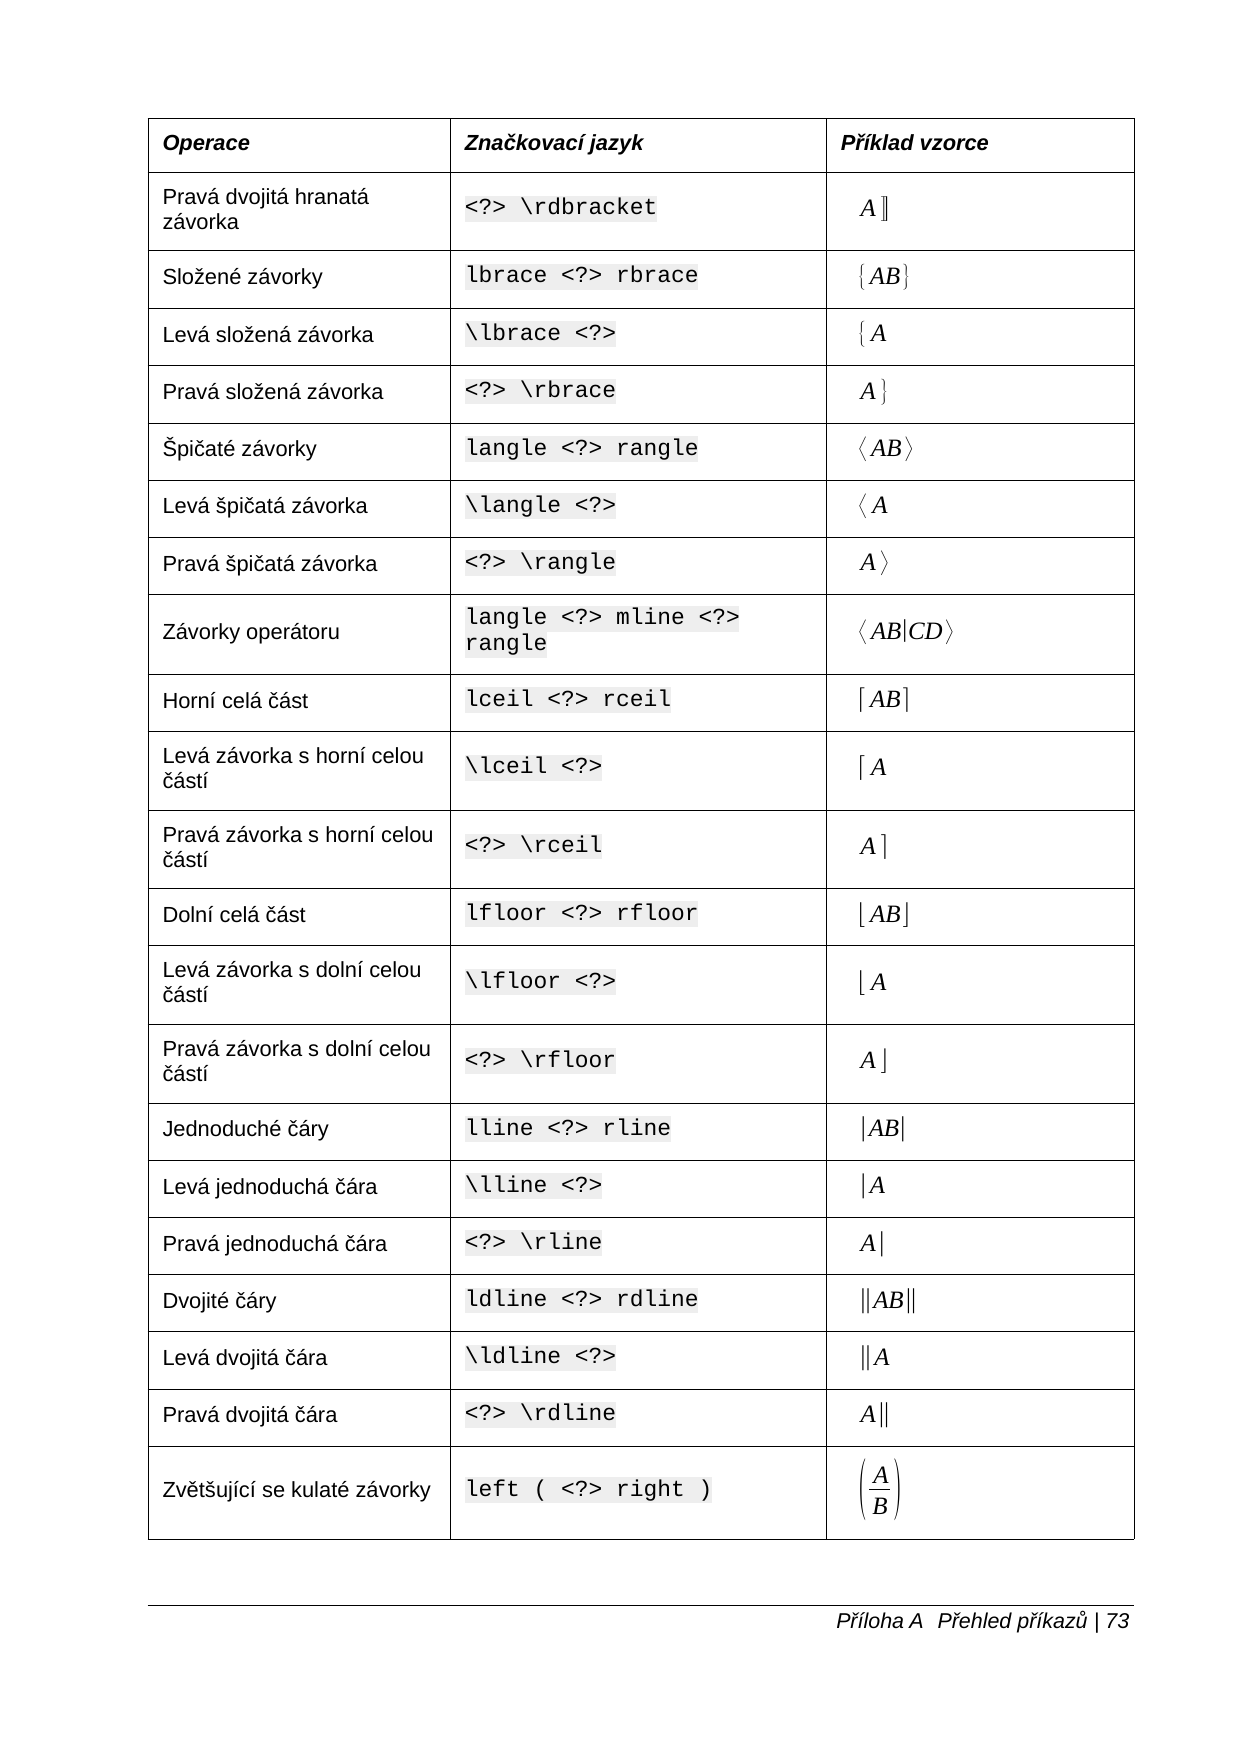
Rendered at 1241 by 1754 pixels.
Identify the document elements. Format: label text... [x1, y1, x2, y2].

table_header Značkovací jazyk [451, 119, 826, 172]
table_cell [827, 1447, 1134, 1539]
table_cell [827, 1275, 1134, 1331]
table_cell <?> \rline [451, 1218, 826, 1274]
table_cell <?> \rceil [451, 811, 826, 888]
table_cell lline <?> rline [451, 1104, 826, 1160]
table_cell [827, 538, 1134, 594]
table_cell <?> \rbrace [451, 366, 826, 423]
table_cell Závorky operátoru [149, 595, 450, 674]
table_header Operace [149, 119, 450, 172]
table_cell [827, 1025, 1134, 1103]
table_cell \lceil <?> [451, 732, 826, 809]
table_cell left ( <?> right ) [451, 1447, 826, 1539]
table_cell \lfloor <?> [451, 946, 826, 1024]
table_cell Dolní celá část [149, 889, 450, 945]
table_cell [827, 424, 1134, 480]
table_cell Levá závorka s dolní celou částí [149, 946, 450, 1024]
table_cell Dvojité čáry [149, 1275, 450, 1331]
table_cell Levá špičatá závorka [149, 481, 450, 537]
table_cell Pravá složená závorka [149, 366, 450, 423]
table_cell \lline <?> [451, 1161, 826, 1217]
table_cell Pravá závorka s horní celou částí [149, 811, 450, 888]
table_cell [827, 595, 1134, 674]
table_cell <?> \rfloor [451, 1025, 826, 1103]
table_cell Pravá jednoduchá čára [149, 1218, 450, 1274]
table_cell Pravá závorka s dolní celou částí [149, 1025, 450, 1103]
table_cell [827, 1332, 1134, 1388]
table_cell [827, 366, 1134, 423]
table_cell <?> \rdline [451, 1390, 826, 1446]
table_cell [827, 309, 1134, 365]
table_cell Levá složená závorka [149, 309, 450, 365]
table_cell [827, 481, 1134, 537]
table_cell \lbrace <?> [451, 309, 826, 365]
table_cell langle <?> rangle [451, 424, 826, 480]
table_cell Pravá špičatá závorka [149, 538, 450, 594]
table_cell [827, 889, 1134, 945]
table_cell ldline <?> rdline [451, 1275, 826, 1331]
table_cell Jednoduché čáry [149, 1104, 450, 1160]
table_cell [827, 732, 1134, 809]
table_cell [827, 1104, 1134, 1160]
table_cell lceil <?> rceil [451, 675, 826, 731]
table_cell <?> \rdbracket [451, 173, 826, 250]
table_cell Pravá dvojitá hranatá závorka [149, 173, 450, 250]
table_cell Složené závorky [149, 251, 450, 308]
table_header Příklad vzorce [827, 119, 1134, 172]
table_cell <?> \rangle [451, 538, 826, 594]
table_cell lbrace <?> rbrace [451, 251, 826, 308]
table_cell Horní celá část [149, 675, 450, 731]
table_cell [827, 675, 1134, 731]
table_cell [827, 1161, 1134, 1217]
table_cell Levá jednoduchá čára [149, 1161, 450, 1217]
table_cell [827, 1390, 1134, 1446]
table_cell [827, 173, 1134, 250]
table_cell Špičaté závorky [149, 424, 450, 480]
table_cell Pravá dvojitá čára [149, 1390, 450, 1446]
table_cell Zvětšující se kulaté závorky [149, 1447, 450, 1539]
table_cell Levá závorka s horní celou částí [149, 732, 450, 809]
table_cell [827, 811, 1134, 888]
table_cell Levá dvojitá čára [149, 1332, 450, 1388]
table_cell \langle <?> [451, 481, 826, 537]
table_cell [827, 1218, 1134, 1274]
table_cell lfloor <?> rfloor [451, 889, 826, 945]
table_cell [827, 946, 1134, 1024]
table_cell [827, 251, 1134, 308]
table_cell langle <?> mline <?> rangle [451, 595, 826, 674]
table_cell \ldline <?> [451, 1332, 826, 1388]
